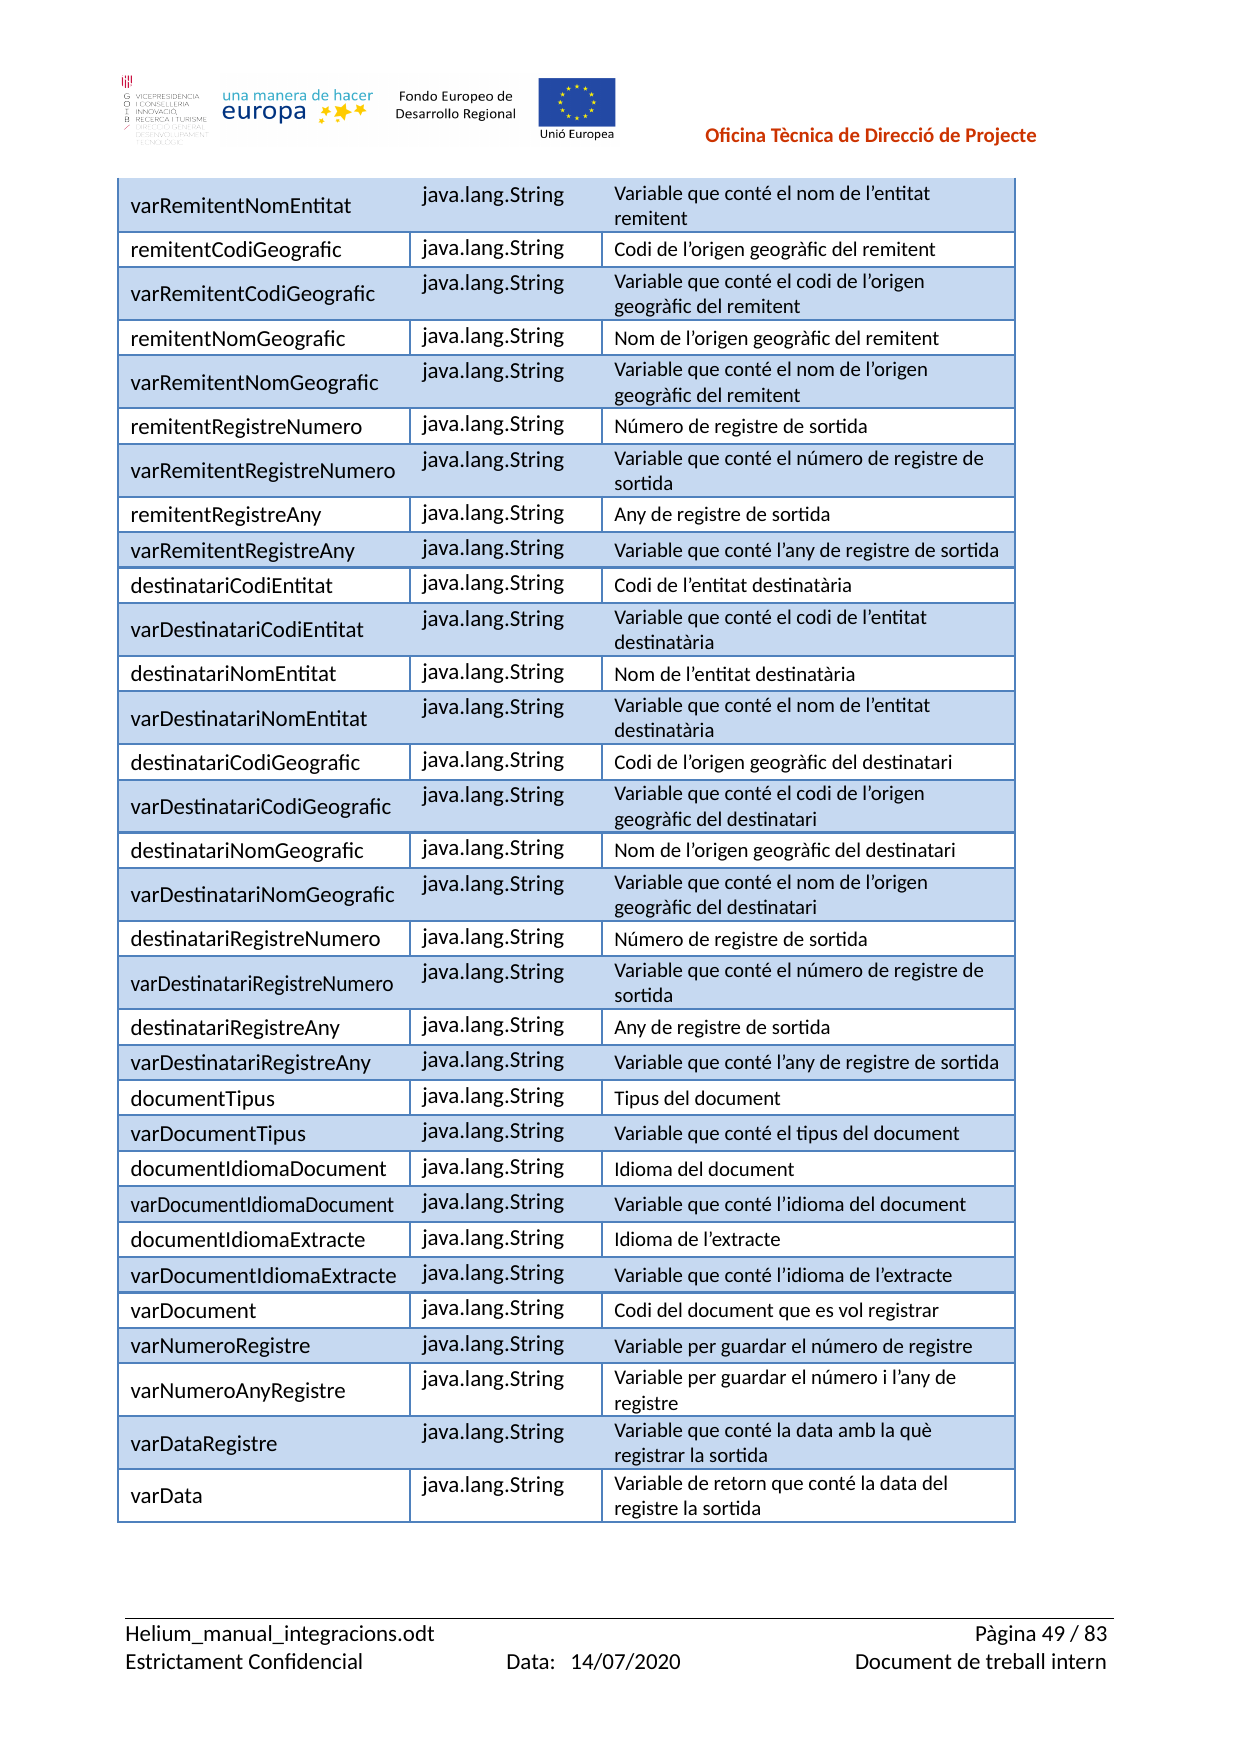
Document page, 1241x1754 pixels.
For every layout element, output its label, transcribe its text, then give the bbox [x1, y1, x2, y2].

table_cell varNumeroRegistre [119, 1329, 410, 1362]
table_cell java.lang.String [411, 834, 601, 867]
table_cell java.lang.String [411, 409, 601, 443]
table_cell varRemitentNomGeografic [119, 356, 410, 407]
table_cell Any de registre de sortida [603, 498, 1014, 531]
table_cell Nom de l’origen geogràfic del remitent [603, 321, 1014, 354]
table_cell Variable que conté el tipus del document [602, 1116, 1014, 1150]
table_cell remitentNomGeografic [119, 321, 409, 354]
table_cell Variable que conté el codi de l’entitat destinatària [602, 604, 1014, 655]
table_cell java.lang.String [410, 533, 602, 566]
table_cell Variable que conté el nom de l’origen geogràfic del destinatari [602, 869, 1014, 920]
table_cell remitentCodiGeografic [119, 233, 409, 266]
table_cell java.lang.String [410, 1116, 602, 1150]
table_cell Variable que conté l’any de registre de sortida [602, 533, 1014, 566]
table_cell java.lang.String [410, 356, 602, 407]
table_cell java.lang.String [411, 745, 601, 778]
table_cell varData [119, 1470, 409, 1521]
table_cell Any de registre de sortida [603, 1010, 1014, 1043]
table_cell java.lang.String [410, 781, 602, 831]
table_cell Variable que conté l’idioma del document [602, 1187, 1014, 1221]
table_cell java.lang.String [411, 657, 601, 690]
table_cell destinatariNomEntitat [119, 657, 409, 690]
table_cell java.lang.String [410, 268, 602, 319]
table_cell Variable per guardar el número de registre [602, 1329, 1014, 1362]
table_cell Variable que conté el nom de l’entitat remitent [602, 178, 1014, 231]
table_cell java.lang.String [411, 569, 601, 602]
table_cell Variable que conté el nom de l’origen geogràfic del remitent [602, 356, 1014, 407]
table_cell varRemitentRegistreAny [119, 533, 410, 566]
table_cell java.lang.String [411, 1081, 601, 1114]
table_cell java.lang.String [411, 922, 601, 955]
table_cell varDestinatariRegistreNumero [119, 957, 410, 1008]
table_cell Idioma del document [603, 1152, 1014, 1185]
table_cell java.lang.String [410, 1258, 602, 1291]
table_cell java.lang.String [410, 445, 602, 496]
table_cell Idioma de l’extracte [603, 1223, 1014, 1256]
table_cell varDocumentTipus [119, 1116, 410, 1150]
table_cell java.lang.String [411, 498, 601, 531]
table_cell java.lang.String [410, 604, 602, 655]
table_cell Variable que conté el número de registre de sortida [602, 445, 1014, 496]
table_cell Codi del document que es vol registrar [603, 1294, 1014, 1327]
table_cell Variable que conté l’any de registre de sortida [602, 1046, 1014, 1079]
table_cell remitentRegistreNumero [119, 409, 409, 443]
table_cell varDestinatariNomGeografic [119, 869, 410, 920]
table_cell destinatariNomGeografic [119, 834, 409, 867]
table_cell java.lang.String [410, 1046, 602, 1079]
table_cell Variable que conté el nom de l’entitat destinatària [602, 692, 1014, 743]
table_cell java.lang.String [411, 1152, 601, 1185]
table_cell java.lang.String [411, 1223, 601, 1256]
table_cell varDestinatariNomEntitat [119, 692, 410, 743]
table_cell java.lang.String [410, 1417, 602, 1468]
table_cell java.lang.String [411, 1294, 601, 1327]
table_cell varDestinatariRegistreAny [119, 1046, 410, 1079]
table_cell Variable que conté el número de registre de sortida [602, 957, 1014, 1008]
table_cell Número de registre de sortida [603, 409, 1014, 443]
table_cell Variable que conté la data amb la què registrar la sortida [602, 1417, 1014, 1468]
table_cell Nom de l’entitat destinatària [603, 657, 1014, 690]
table_cell varRemitentRegistreNumero [119, 445, 410, 496]
table_cell documentIdiomaExtracte [119, 1223, 409, 1256]
table_cell destinatariRegistreNumero [119, 922, 409, 955]
table_cell Número de registre de sortida [603, 922, 1014, 955]
table_cell varDocument [119, 1294, 409, 1327]
table_cell Variable per guardar el número i l’any de registre [603, 1364, 1014, 1415]
table_cell java.lang.String [411, 321, 601, 354]
table_cell java.lang.String [411, 233, 601, 266]
table_cell Variable que conté el codi de l’origen geogràfic del destinatari [602, 781, 1014, 831]
picture [219, 73, 621, 147]
table_cell varRemitentCodiGeografic [119, 268, 410, 319]
table_cell java.lang.String [410, 1329, 602, 1362]
table_cell documentTipus [119, 1081, 409, 1114]
table_cell destinatariRegistreAny [119, 1010, 409, 1043]
table_cell java.lang.String [410, 869, 602, 920]
table_cell java.lang.String [410, 178, 602, 231]
table_cell Variable de retorn que conté la data del registre la sortida [603, 1470, 1014, 1521]
table_cell java.lang.String [410, 692, 602, 743]
table_cell Codi de l’entitat destinatària [603, 569, 1014, 602]
table_cell Codi de l’origen geogràfic del destinatari [603, 745, 1014, 778]
table_cell varDocumentIdiomaExtracte [119, 1258, 410, 1291]
table_cell varDestinatariCodiGeografic [119, 781, 410, 831]
table_cell Variable que conté el codi de l’origen geogràfic del remitent [602, 268, 1014, 319]
table_cell java.lang.String [411, 1364, 601, 1415]
table_cell documentIdiomaDocument [119, 1152, 409, 1185]
table_cell varRemitentNomEntitat [119, 178, 410, 231]
table_cell java.lang.String [410, 957, 602, 1008]
table_cell Codi de l’origen geogràfic del remitent [603, 233, 1014, 266]
table_cell Nom de l’origen geogràfic del destinatari [603, 834, 1014, 867]
table_cell java.lang.String [411, 1470, 601, 1521]
table_cell varDocumentIdiomaDocument [119, 1187, 410, 1221]
table_cell destinatariCodiEntitat [119, 569, 409, 602]
table_cell Variable que conté l’idioma de l’extracte [602, 1258, 1014, 1291]
table_cell varNumeroAnyRegistre [119, 1364, 409, 1415]
table_cell destinatariCodiGeografic [119, 745, 409, 778]
table_cell java.lang.String [410, 1187, 602, 1221]
table_cell remitentRegistreAny [119, 498, 409, 531]
table_cell java.lang.String [411, 1010, 601, 1043]
table_cell varDestinatariCodiEntitat [119, 604, 410, 655]
picture [118, 73, 213, 147]
table_cell varDataRegistre [119, 1417, 410, 1468]
table_cell Tipus del document [603, 1081, 1014, 1114]
